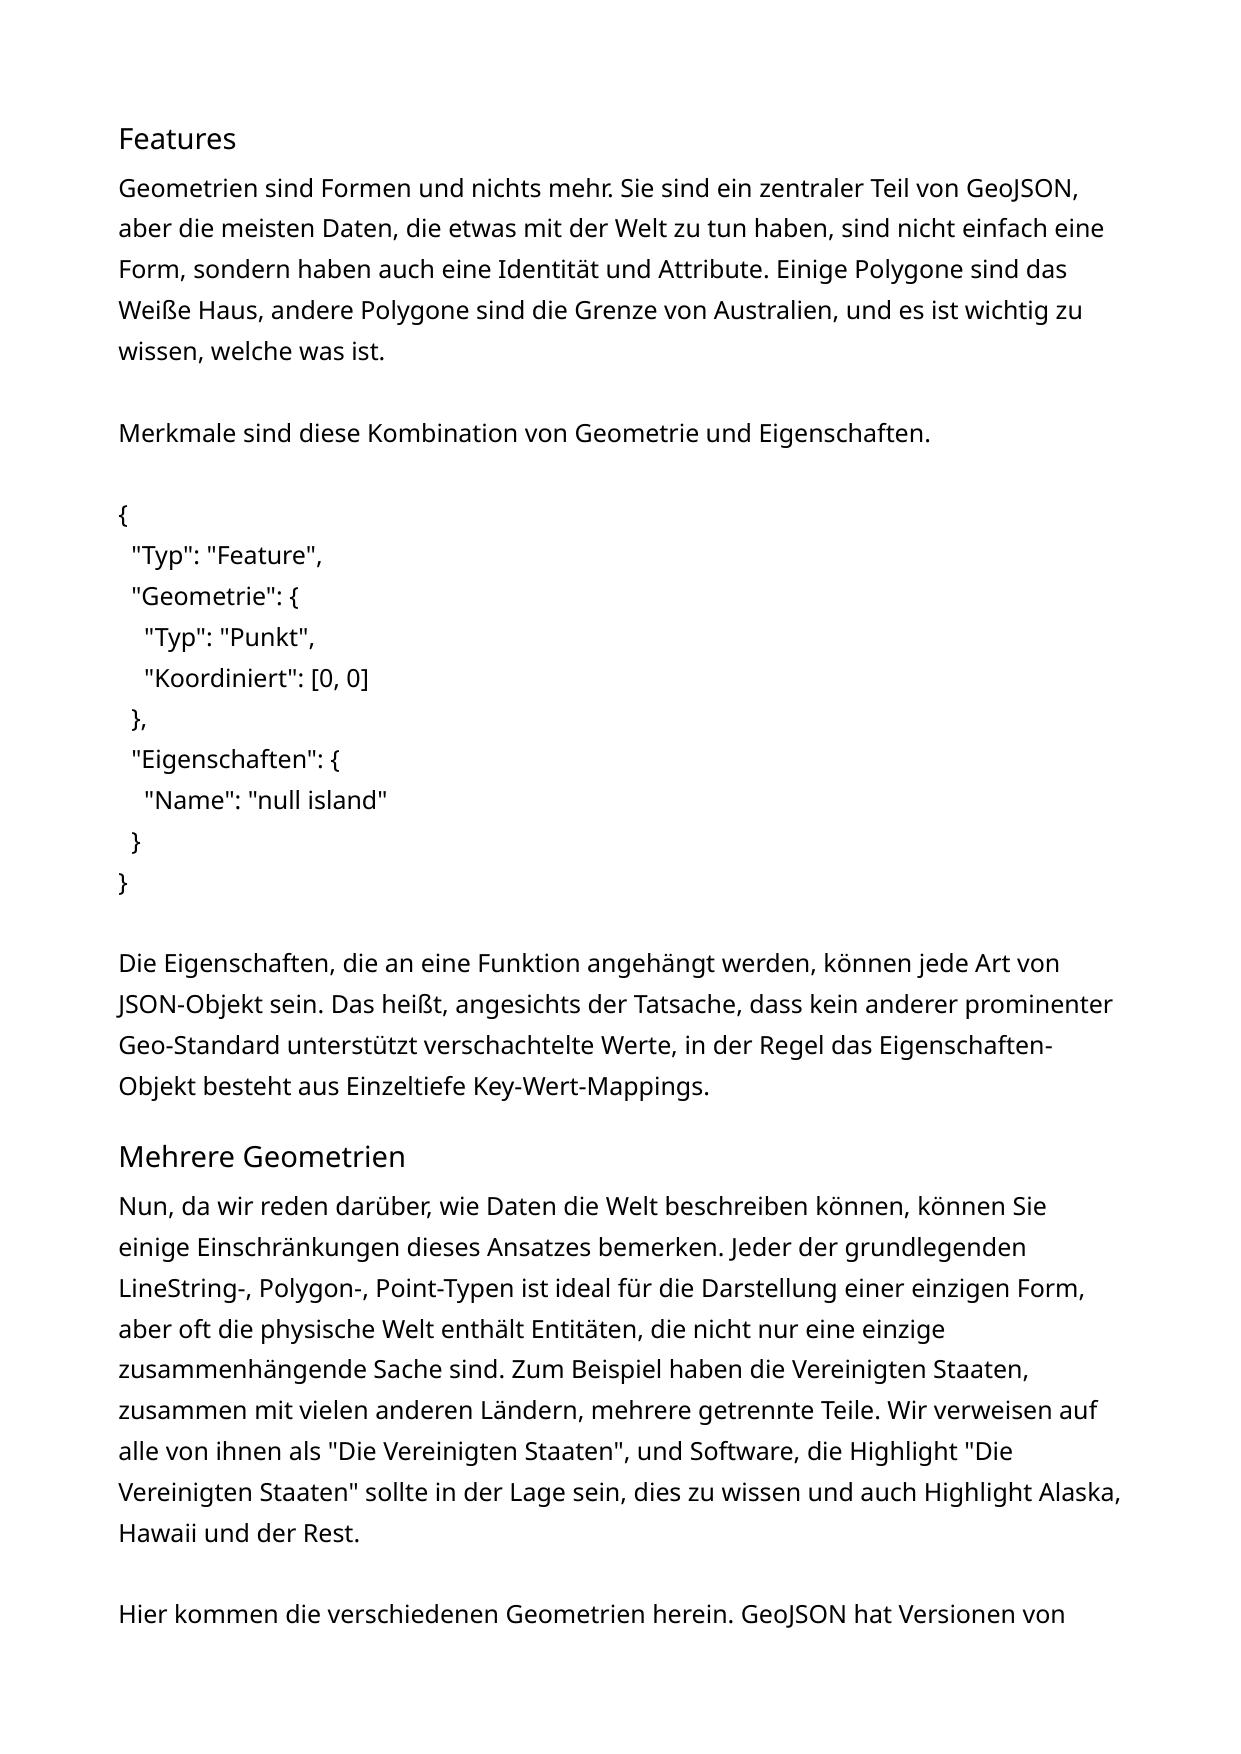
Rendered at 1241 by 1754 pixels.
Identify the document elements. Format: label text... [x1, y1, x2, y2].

text Nun, da wir reden darüber, wie Daten die Welt beschreiben können, können Sie einige Einschränkungen dieses Ansatzes bemerken. Jeder der grundlegenden LineString-, Polygon-, Point-Typen ist ideal für die Darstellung einer einzigen Form, aber oft die physische Welt enthält Entitäten, die nicht nur eine einzige zusammenhängende Sache sind. Zum Beispiel haben die Vereinigten Staaten, zusammen mit vielen anderen Ländern, mehrere getrennte Teile. Wir verweisen auf alle von ihnen als "Die Vereinigten Staaten", und Software, die Highlight "Die Vereinigten Staaten" sollte in der Lage sein, dies zu wissen und auch Highlight Alaska, Hawaii und der Rest. Hier kommen die verschiedenen Geometrien herein. GeoJSON hat Versionen von [118, 1189, 1122, 1631]
text Geometrien sind Formen und nichts mehr. Sie sind ein zentraler Teil von GeoJSON, aber die meisten Daten, die etwas mit der Welt zu tun haben, sind nicht einfach eine Form, sondern haben auch eine Identität und Attribute. Einige Polygone sind das Weiße Haus, andere Polygone sind die Grenze von Australien, und es ist wichtig zu wissen, welche was ist. Merkmale sind diese Kombination von Geometrie und Eigenschaften. { "Typ": "Feature", "Geometrie": { "Typ": "Punkt", "Koordiniert": [0, 0] }, "Eigenschaften": { "Name": "null island" } } Die Eigenschaften, die an eine Funktion angehängt werden, können jede Art von JSON-Objekt sein. Das heißt, angesichts der Tatsache, dass kein anderer prominenter Geo-Standard unterstützt verschachtelte Werte, in der Regel das Eigenschaften-Objekt besteht aus Einzeltiefe Key-Wert-Mappings. [118, 170, 1122, 1103]
subtitle Mehrere Geometrien [118, 1137, 1122, 1176]
subtitle Features [118, 118, 1122, 158]
